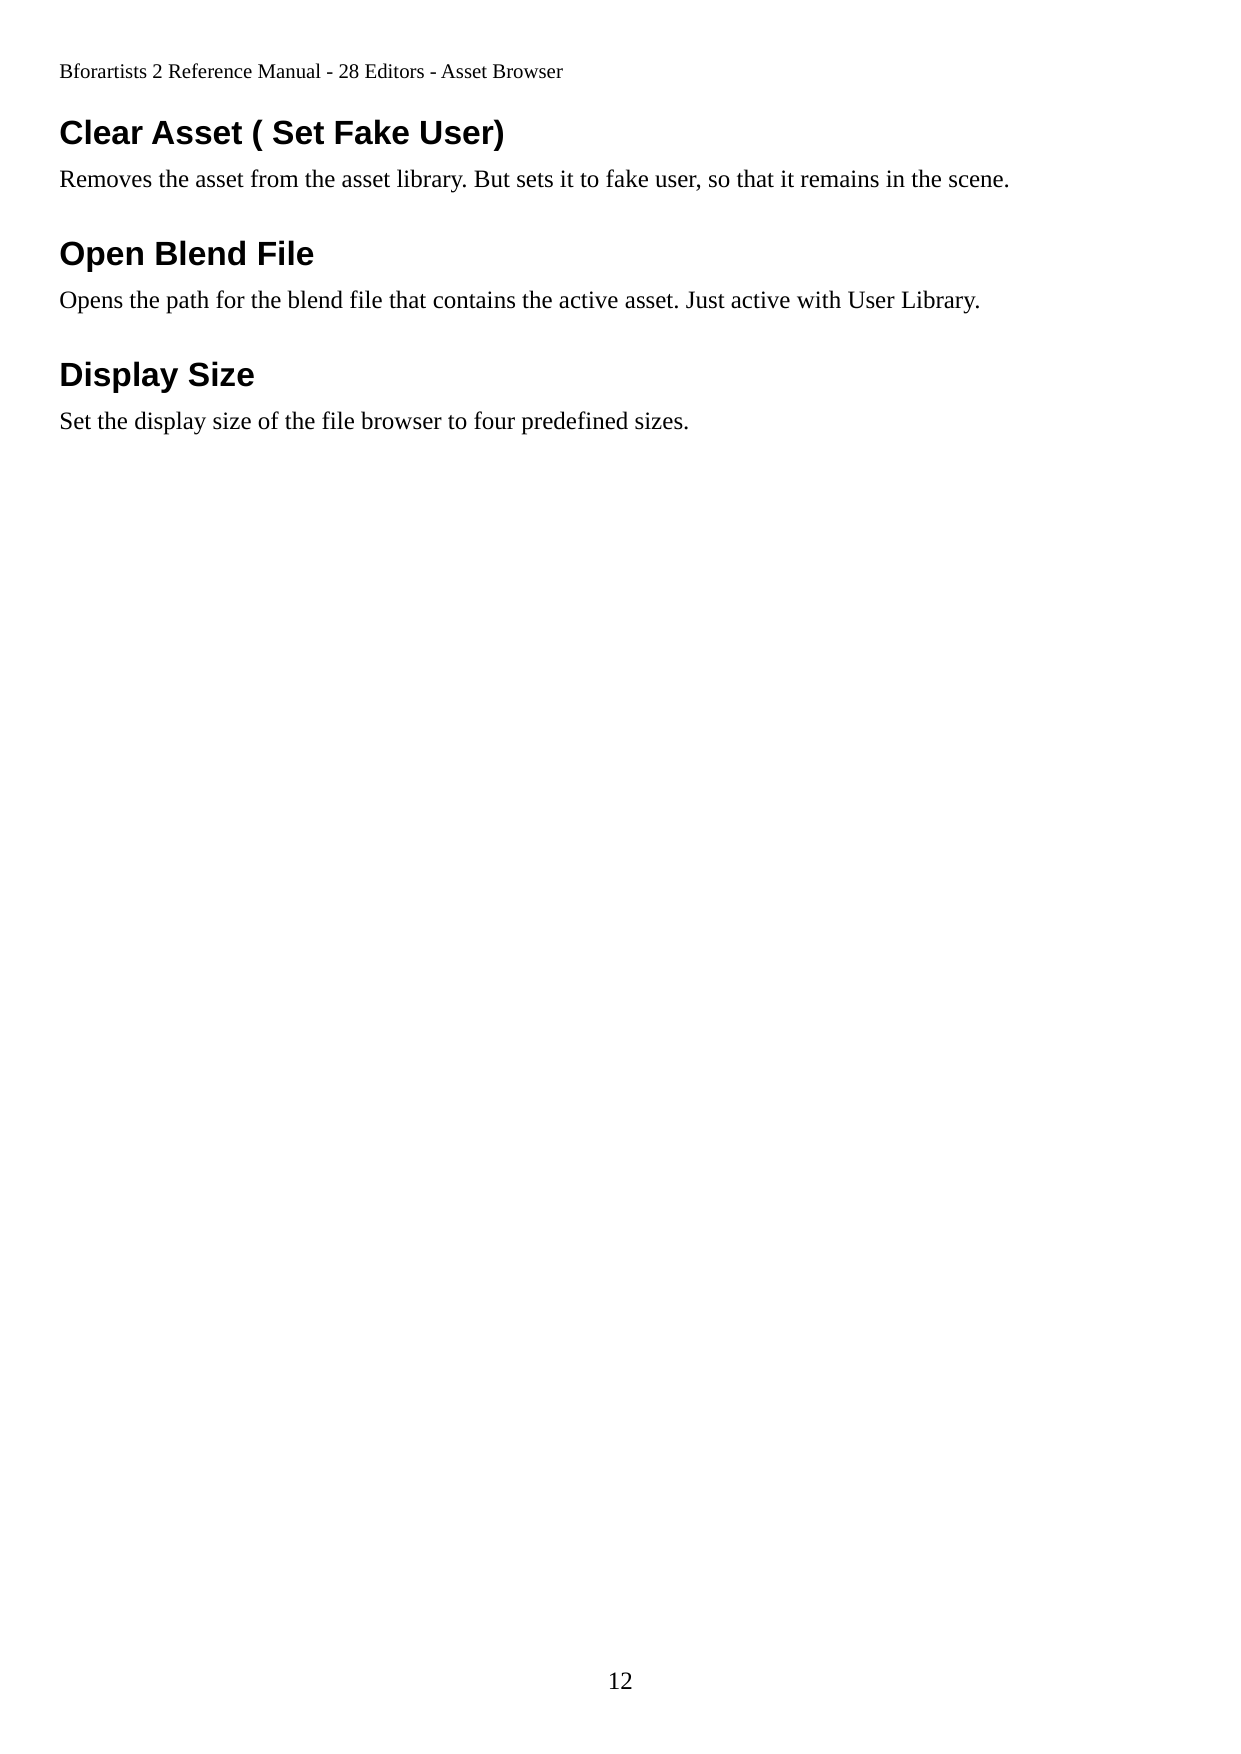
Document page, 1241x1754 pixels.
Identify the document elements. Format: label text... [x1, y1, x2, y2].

text Set the display size of the file browser to four predefined sizes. [59, 406, 1181, 434]
subtitle Open Blend File [59, 234, 1181, 272]
text Opens the path for the blend file that contains the active asset. Just active with User Library. [59, 285, 1181, 313]
subtitle Display Size [59, 355, 1181, 393]
subtitle Clear Asset ( Set Fake User) [59, 113, 1181, 151]
text Removes the asset from the asset library. But sets it to fake user, so that it remains in the scene. [59, 164, 1181, 192]
